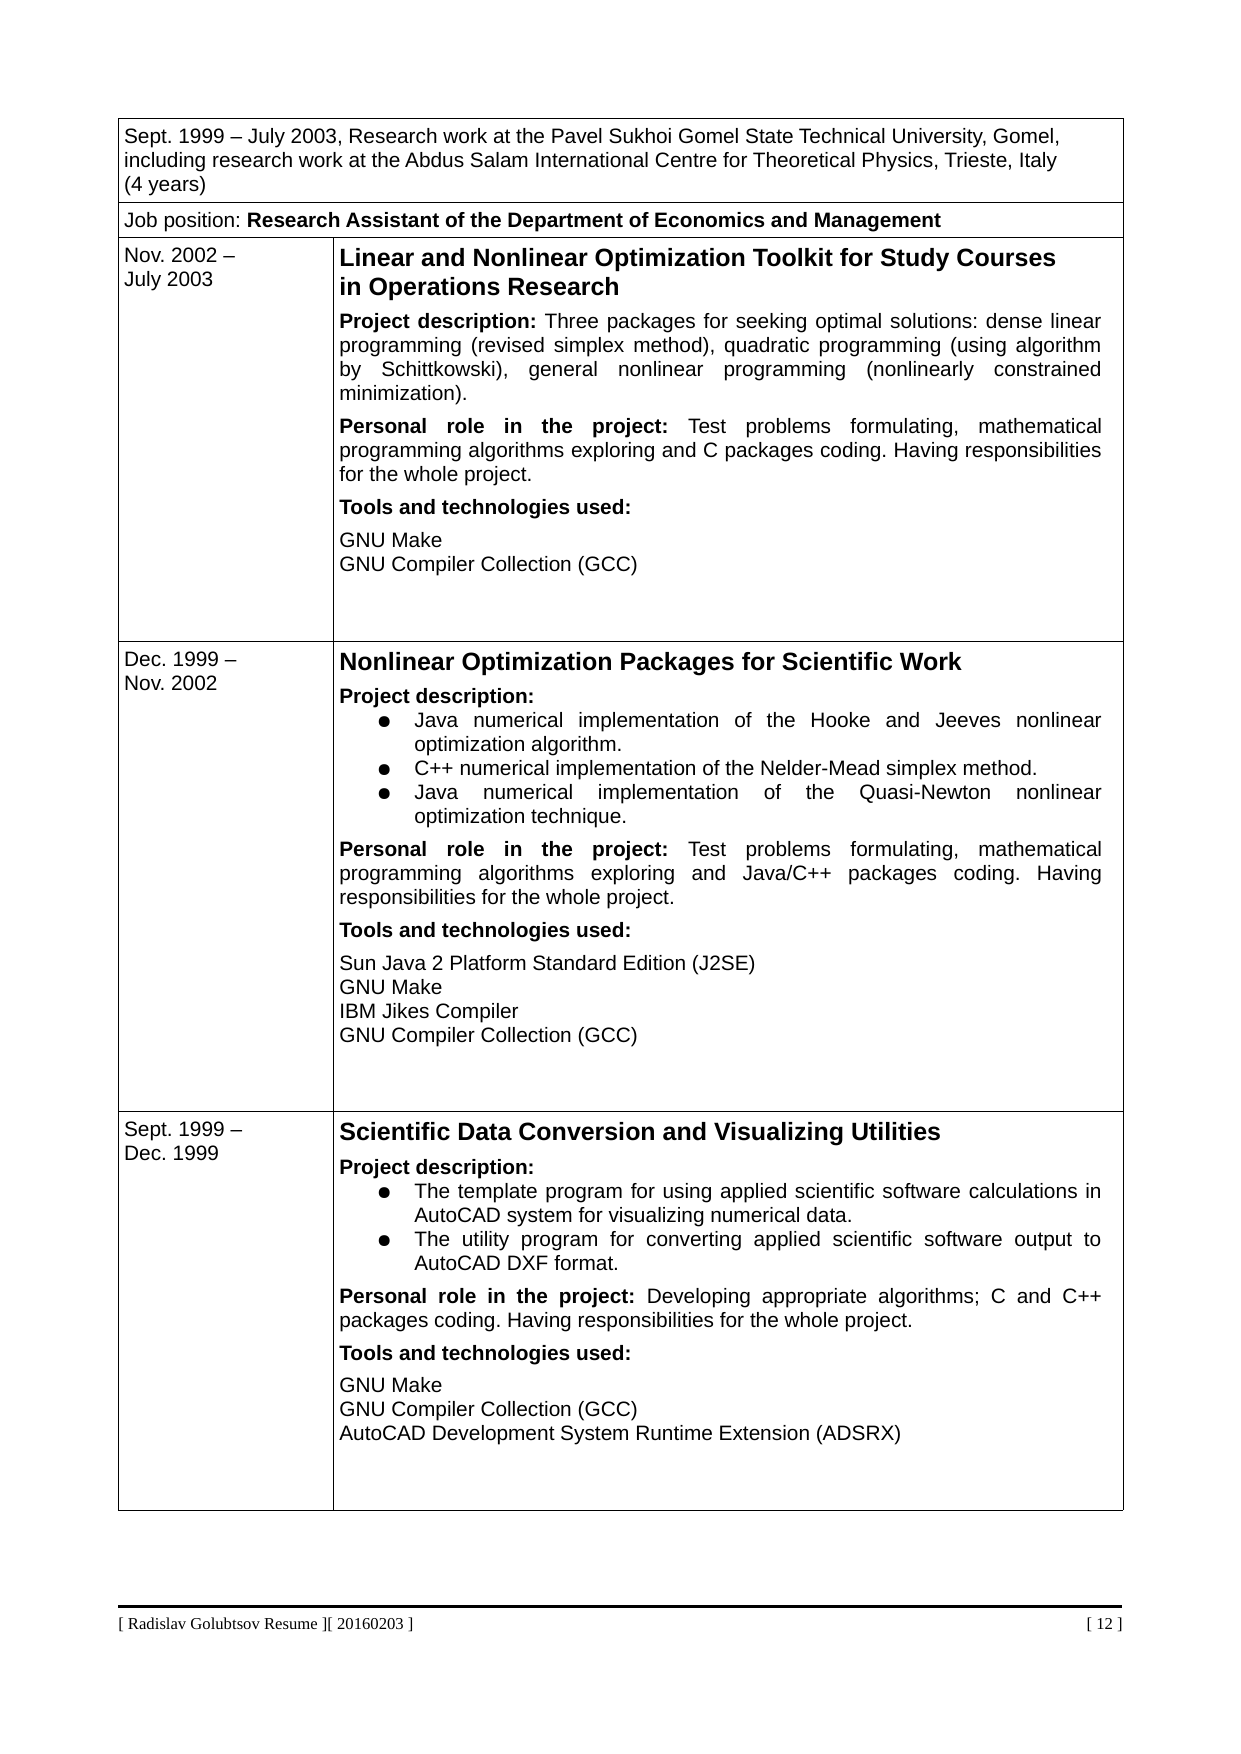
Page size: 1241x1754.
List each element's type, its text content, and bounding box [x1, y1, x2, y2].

table_cell Job position: Research Assistant of the Department of Economics and Management [119, 203, 1123, 237]
table_cell Linear and Nonlinear Optimization Toolkit for Study Courses in Operations Research Project description: Three packages for seeking optimal solutions: dense linear programming (revised simplex method), quadratic programming (using algorithm by Schittkowski), general nonlinear programming (nonlinearly constrained minimization). Personal role in the project: Test problems formulating, mathematical programming algorithms exploring and C packages coding. Having responsibilities for the whole project. Tools and technologies used: GNU Make GNU Compiler Collection (GCC) [334, 238, 1123, 641]
table_cell Nov. 2002 – July 2003 [119, 238, 333, 641]
table_cell Nonlinear Optimization Packages for Scientific Work Project description: Java numerical implementation of the Hooke and Jeeves nonlinear optimization algorithm. C++ numerical implementation of the Nelder-Mead simplex method. Java numerical implementation of the Quasi-Newton nonlinear optimization technique. Personal role in the project: Test problems formulating, mathematical programming algorithms exploring and Java/C++ packages coding. Having responsibilities for the whole project. Tools and technologies used: Sun Java 2 Platform Standard Edition (J2SE) GNU Make IBM Jikes Compiler GNU Compiler Collection (GCC) [334, 642, 1123, 1111]
table_cell Sept. 1999 – July 2003, Research work at the Pavel Sukhoi Gomel State Technical University, Gomel, including research work at the Abdus Salam International Centre for Theoretical Physics, Trieste, Italy (4 years) [119, 119, 1123, 202]
table_cell Sept. 1999 – Dec. 1999 [119, 1112, 333, 1510]
table_cell Scientific Data Conversion and Visualizing Utilities Project description: The template program for using applied scientific software calculations in AutoCAD system for visualizing numerical data. The utility program for converting applied scientific software output to AutoCAD DXF format. Personal role in the project: Developing appropriate algorithms; C and C++ packages coding. Having responsibilities for the whole project. Tools and technologies used: GNU Make GNU Compiler Collection (GCC) AutoCAD Development System Runtime Extension (ADSRX) [334, 1112, 1123, 1510]
table_cell Dec. 1999 – Nov. 2002 [119, 642, 333, 1111]
